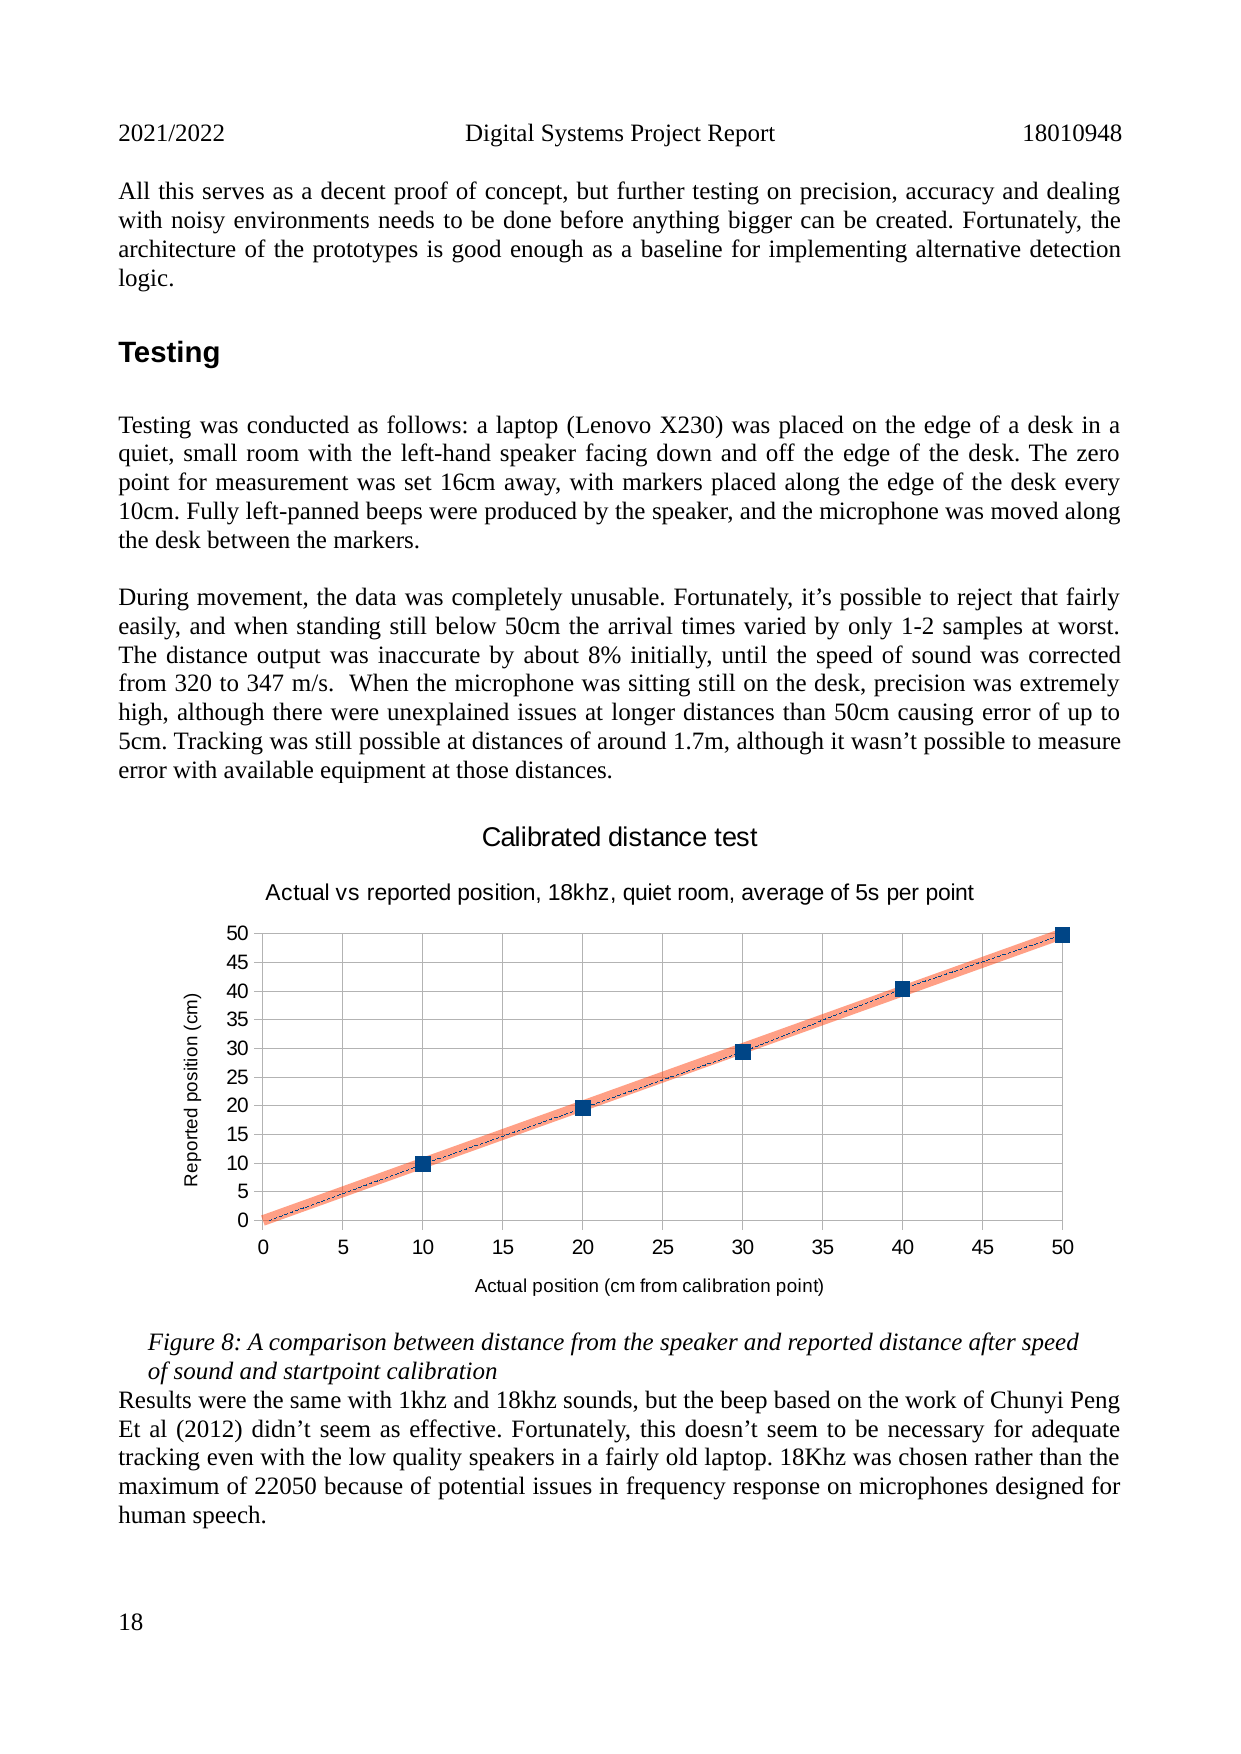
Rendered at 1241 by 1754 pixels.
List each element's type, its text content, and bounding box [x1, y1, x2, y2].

text During movement, the data was completely unusable. Fortunately, it’s possible to reject that fairly easily, and when standing still below 50cm the arrival times varied by only 1-2 samples at worst. The distance output was inaccurate by about 8% initially, until the speed of sound was corrected from 320 to 347 m/s. When the microphone was sitting still on the desk, precision was extremely high, although there were unexplained issues at longer distances than 50cm causing error of up to 5cm. Tracking was still possible at distances of around 1.7m, although it wasn’t possible to measure error with available equipment at those distances. [118, 582, 1122, 783]
text All this serves as a decent proof of concept, but further testing on precision, accuracy and dealing with noisy environments needs to be done before anything bigger can be created. Fortunately, the architecture of the prototypes is good enough as a baseline for implementing alternative detection logic. [118, 176, 1122, 291]
subtitle Testing [118, 335, 1122, 368]
text Results were the same with 1khz and 18khz sounds, but the beep based on the work of Chunyi Peng Et al (2012) didn’t seem as effective. Fortunately, this doesn’t seem to be necessary for adequate tracking even with the low quality speakers in a fairly old laptop. 18Khz was chosen rather than the maximum of 22050 because of potential issues in frequency response on microphones designed for human speech. [118, 783, 1122, 1529]
text Figure 8: A comparison between distance from the speaker and reported distance after speed of sound and startpoint calibration [148, 1328, 1092, 1385]
text Testing was conducted as follows: a laptop (Lenovo X230) was placed on the edge of a desk in a quiet, small room with the left-hand speaker facing down and off the edge of the desk. The zero point for measurement was set 16cm away, with markers placed along the edge of the desk every 10cm. Fully left-panned beeps were produced by the speaker, and the microphone was moved along the desk between the markers. [118, 410, 1122, 553]
